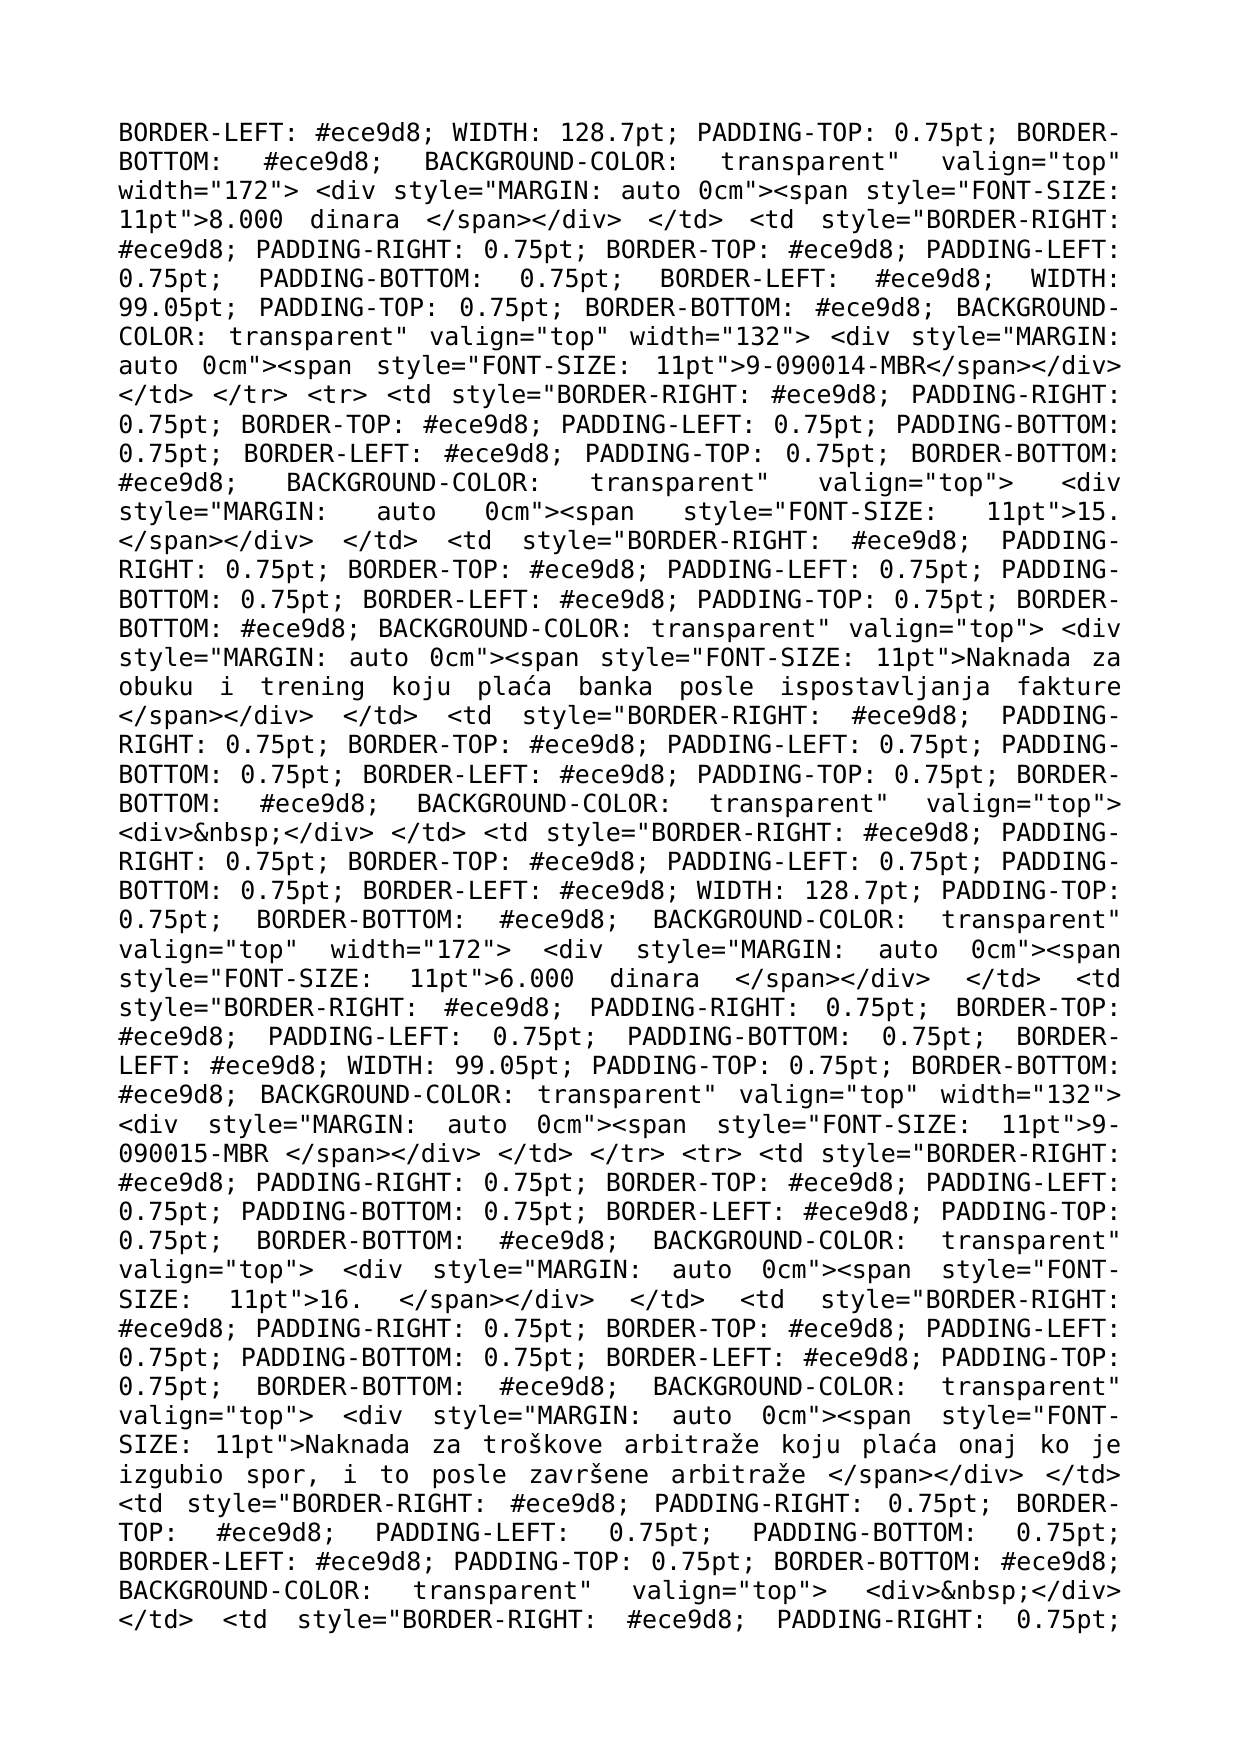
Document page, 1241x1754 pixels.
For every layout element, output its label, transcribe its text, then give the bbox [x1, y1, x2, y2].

text BORDER-LEFT: #ece9d8; WIDTH: 128.7pt; PADDING-TOP: 0.75pt; BORDER-BOTTOM: #ece9d8; BACKGROUND-COLOR: transparent" valign="top" width="172"> <div style="MARGIN: auto 0cm"><span style="FONT-SIZE: 11pt">8.000 dinara </span></div> </td> <td style="BORDER-RIGHT: #ece9d8; PADDING-RIGHT: 0.75pt; BORDER-TOP: #ece9d8; PADDING-LEFT: 0.75pt; PADDING-BOTTOM: 0.75pt; BORDER-LEFT: #ece9d8; WIDTH: 99.05pt; PADDING-TOP: 0.75pt; BORDER-BOTTOM: #ece9d8; BACKGROUND-COLOR: transparent" valign="top" width="132"> <div style="MARGIN: auto 0cm"><span style="FONT-SIZE: 11pt">9-090014-MBR</span></div> </td> </tr> <tr> <td style="BORDER-RIGHT: #ece9d8; PADDING-RIGHT: 0.75pt; BORDER-TOP: #ece9d8; PADDING-LEFT: 0.75pt; PADDING-BOTTOM: 0.75pt; BORDER-LEFT: #ece9d8; PADDING-TOP: 0.75pt; BORDER-BOTTOM: #ece9d8; BACKGROUND-COLOR: transparent" valign="top"> <div style="MARGIN: auto 0cm"><span style="FONT-SIZE: 11pt">15. </span></div> </td> <td style="BORDER-RIGHT: #ece9d8; PADDING-RIGHT: 0.75pt; BORDER-TOP: #ece9d8; PADDING-LEFT: 0.75pt; PADDING-BOTTOM: 0.75pt; BORDER-LEFT: #ece9d8; PADDING-TOP: 0.75pt; BORDER-BOTTOM: #ece9d8; BACKGROUND-COLOR: transparent" valign="top"> <div style="MARGIN: auto 0cm"><span style="FONT-SIZE: 11pt">Naknada za obuku i trening koju plaća banka posle ispostavljanja fakture </span></div> </td> <td style="BORDER-RIGHT: #ece9d8; PADDING-RIGHT: 0.75pt; BORDER-TOP: #ece9d8; PADDING-LEFT: 0.75pt; PADDING-BOTTOM: 0.75pt; BORDER-LEFT: #ece9d8; PADDING-TOP: 0.75pt; BORDER-BOTTOM: #ece9d8; BACKGROUND-COLOR: transparent" valign="top"> <div>&nbsp;</div> </td> <td style="BORDER-RIGHT: #ece9d8; PADDING-RIGHT: 0.75pt; BORDER-TOP: #ece9d8; PADDING-LEFT: 0.75pt; PADDING-BOTTOM: 0.75pt; BORDER-LEFT: #ece9d8; WIDTH: 128.7pt; PADDING-TOP: 0.75pt; BORDER-BOTTOM: #ece9d8; BACKGROUND-COLOR: transparent" valign="top" width="172"> <div style="MARGIN: auto 0cm"><span style="FONT-SIZE: 11pt">6.000 dinara </span></div> </td> <td style="BORDER-RIGHT: #ece9d8; PADDING-RIGHT: 0.75pt; BORDER-TOP: #ece9d8; PADDING-LEFT: 0.75pt; PADDING-BOTTOM: 0.75pt; BORDER-LEFT: #ece9d8; WIDTH: 99.05pt; PADDING-TOP: 0.75pt; BORDER-BOTTOM: #ece9d8; BACKGROUND-COLOR: transparent" valign="top" width="132"> <div style="MARGIN: auto 0cm"><span style="FONT-SIZE: 11pt">9-090015-MBR </span></div> </td> </tr> <tr> <td style="BORDER-RIGHT: #ece9d8; PADDING-RIGHT: 0.75pt; BORDER-TOP: #ece9d8; PADDING-LEFT: 0.75pt; PADDING-BOTTOM: 0.75pt; BORDER-LEFT: #ece9d8; PADDING-TOP: 0.75pt; BORDER-BOTTOM: #ece9d8; BACKGROUND-COLOR: transparent" valign="top"> <div style="MARGIN: auto 0cm"><span style="FONT-SIZE: 11pt">16. </span></div> </td> <td style="BORDER-RIGHT: #ece9d8; PADDING-RIGHT: 0.75pt; BORDER-TOP: #ece9d8; PADDING-LEFT: 0.75pt; PADDING-BOTTOM: 0.75pt; BORDER-LEFT: #ece9d8; PADDING-TOP: 0.75pt; BORDER-BOTTOM: #ece9d8; BACKGROUND-COLOR: transparent" valign="top"> <div style="MARGIN: auto 0cm"><span style="FONT-SIZE: 11pt">Naknada za troškove arbitraže koju plaća onaj ko je izgubio spor, i to posle završene arbitraže </span></div> </td> <td style="BORDER-RIGHT: #ece9d8; PADDING-RIGHT: 0.75pt; BORDER-TOP: #ece9d8; PADDING-LEFT: 0.75pt; PADDING-BOTTOM: 0.75pt; BORDER-LEFT: #ece9d8; PADDING-TOP: 0.75pt; BORDER-BOTTOM: #ece9d8; BACKGROUND-COLOR: transparent" valign="top"> <div>&nbsp;</div> </td> <td style="BORDER-RIGHT: #ece9d8; PADDING-RIGHT: 0.75pt; [118, 118, 1122, 1635]
